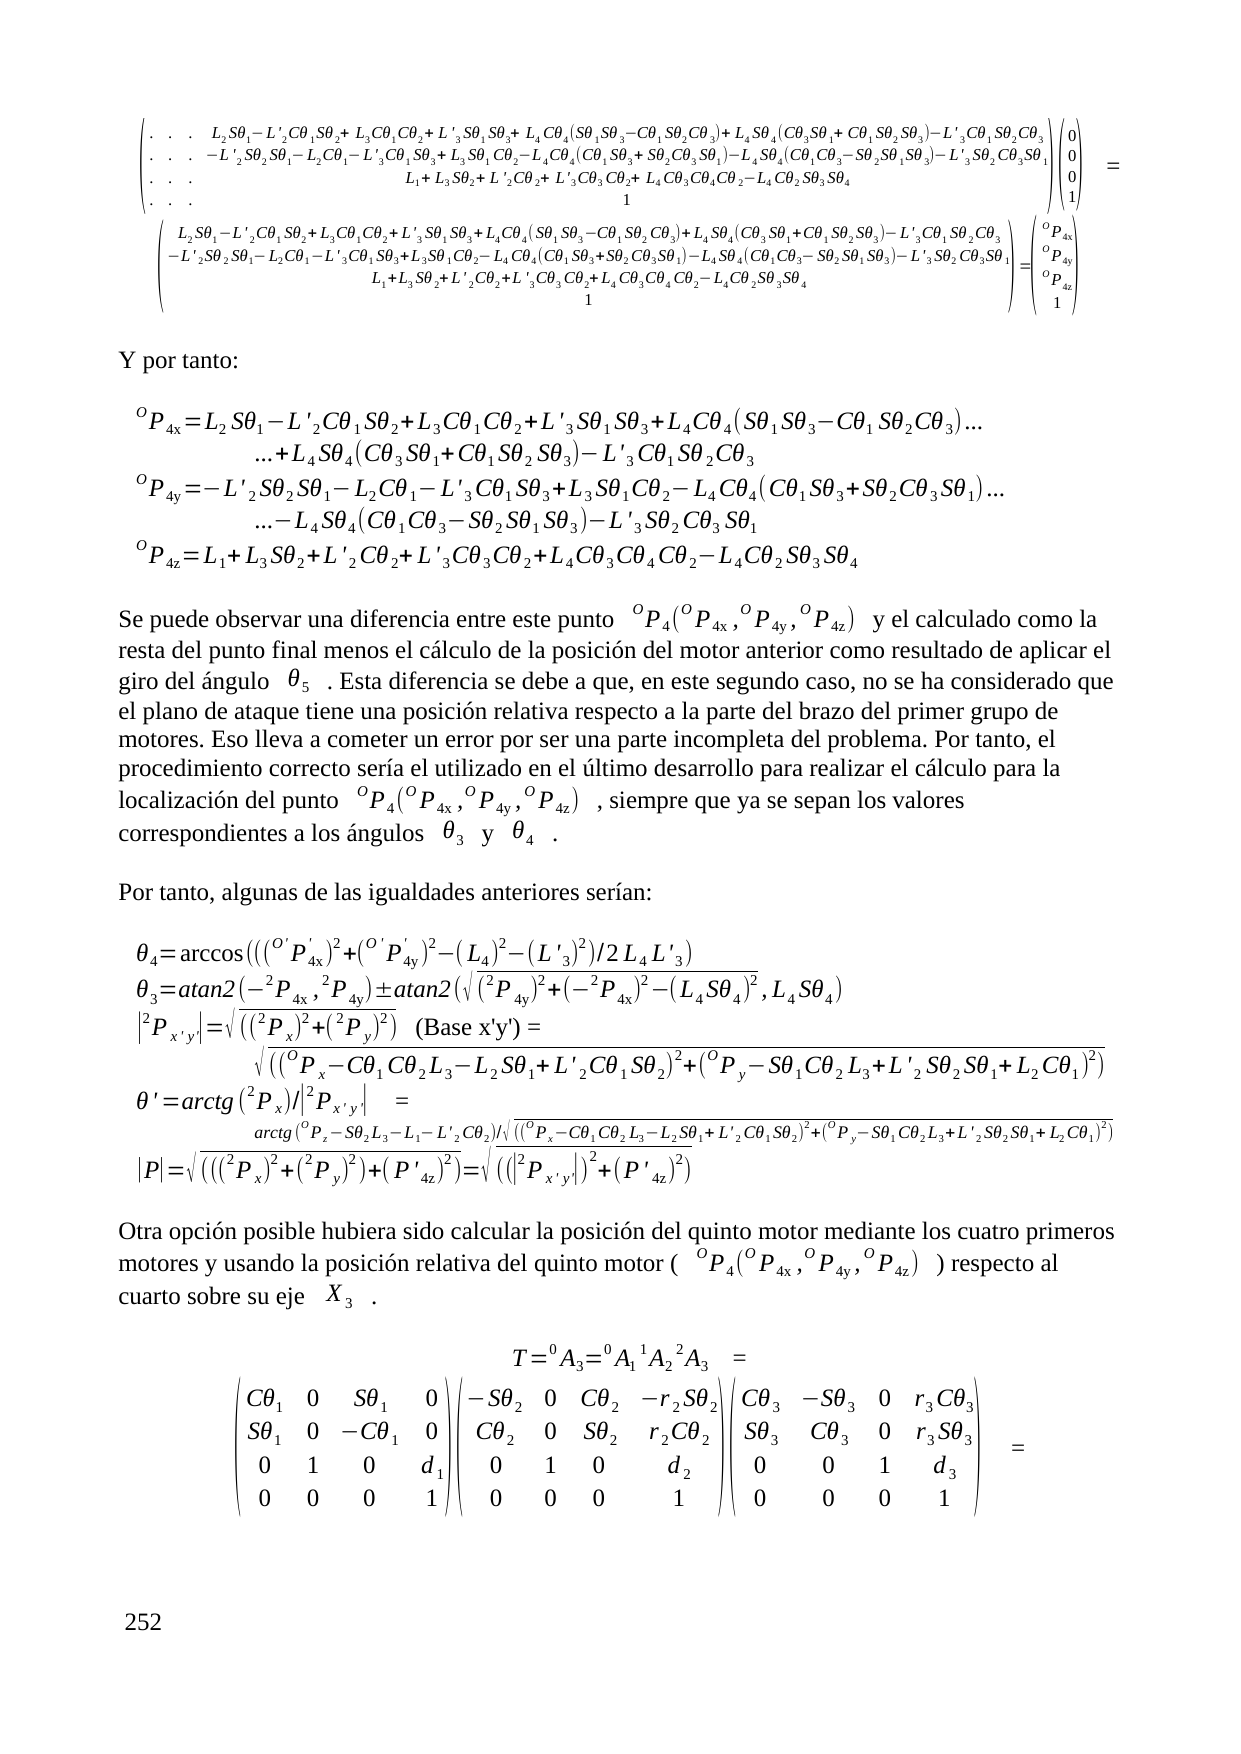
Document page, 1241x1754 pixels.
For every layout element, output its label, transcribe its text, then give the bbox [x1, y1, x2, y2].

text (Base x'y') = [118, 1007, 1122, 1045]
text = [118, 118, 1122, 213]
text = [118, 1375, 1122, 1519]
text Por tanto, algunas de las igualdades anteriores serían: [118, 877, 1122, 906]
text Otra opción posible hubiera sido calcular la posición del quinto motor mediante los cuatro primeros motores y usando la posición relativa del quinto motor () respecto al cuarto sobre su eje. [118, 1216, 1122, 1311]
text Se puede observar una diferencia entre este puntoy el calculado como la resta del punto final menos el cálculo de la posición del motor anterior como resultado de aplicar el giro del ángulo. Esta diferencia se debe a que, en este segundo caso, no se ha considerado que el plano de ataque tiene una posición relativa respecto a la parte del brazo del primer grupo de motores. Eso lleva a cometer un error por ser una parte incompleta del problema. Por tanto, el procedimiento correcto sería el utilizado en el último desarrollo para realizar el cálculo para la localización del punto, siempre que ya se sepan los valores correspondientes a los ángulosy. [118, 601, 1122, 848]
text = [118, 1340, 1122, 1375]
text Y por tanto: [118, 345, 1122, 374]
text = [118, 1083, 1122, 1118]
